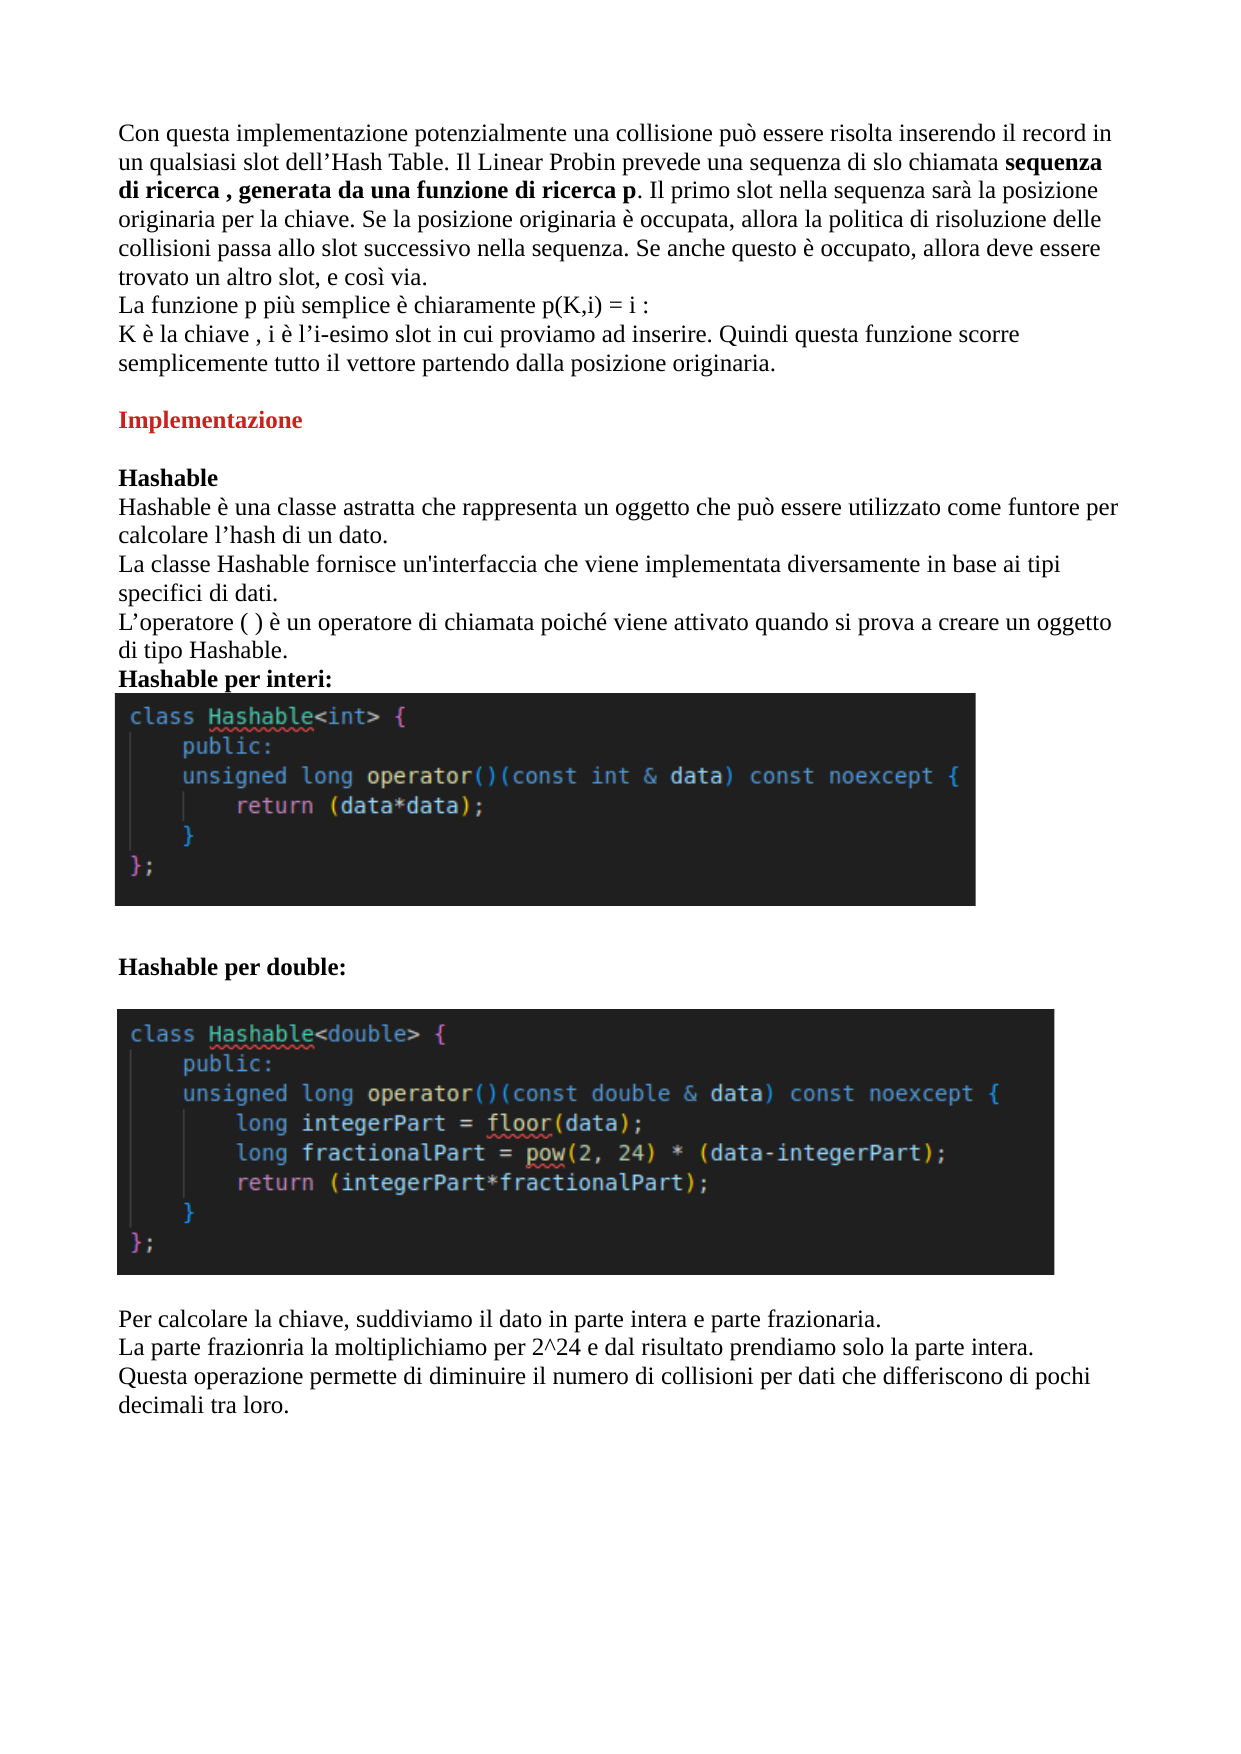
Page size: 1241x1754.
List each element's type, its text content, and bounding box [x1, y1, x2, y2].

text K è la chiave , i è l’i-esimo slot in cui proviamo ad inserire. Quindi questa funzione scorre semplicemente tutto il vettore partendo dalla posizione originaria. [118, 319, 1122, 377]
text Questa operazione permette di diminuire il numero di collisioni per dati che differiscono di pochi decimali tra loro. [118, 1361, 1122, 1419]
text Hashable [118, 463, 1122, 492]
text Per calcolare la chiave, suddiviamo il dato in parte intera e parte frazionaria. [118, 1304, 1122, 1332]
picture [117, 1009, 1055, 1275]
text La funzione p più semplice è chiaramente p(K,i) = i : [118, 291, 1122, 319]
text L’operatore ( ) è un operatore di chiamata poiché viene attivato quando si prova a creare un oggetto di tipo Hashable. [118, 607, 1122, 664]
text La classe Hashable fornisce un'interfaccia che viene implementata diversamente in base ai tipi specifici di dati. [118, 549, 1122, 607]
text Hashable è una classe astratta che rappresenta un oggetto che può essere utilizzato come funtore per calcolare l’hash di un dato. [118, 492, 1122, 549]
text Hashable per interi: [118, 664, 1122, 693]
text Implementazione [118, 406, 1122, 434]
text Con questa implementazione potenzialmente una collisione può essere risolta inserendo il record in un qualsiasi slot dell’Hash Table. Il Linear Probin prevede una sequenza di slo chiamata sequenza di ricerca , generata da una funzione di ricerca p. Il primo slot nella sequenza sarà la posizione originaria per la chiave. Se la posizione originaria è occupata, allora la politica di risoluzione delle collisioni passa allo slot successivo nella sequenza. Se anche questo è occupato, allora deve essere trovato un altro slot, e così via. [118, 118, 1122, 291]
picture [114, 693, 976, 906]
text La parte frazionria la moltiplichiamo per 2^24 e dal risultato prendiamo solo la parte intera. [118, 1332, 1122, 1361]
text Hashable per double: [118, 952, 1122, 981]
